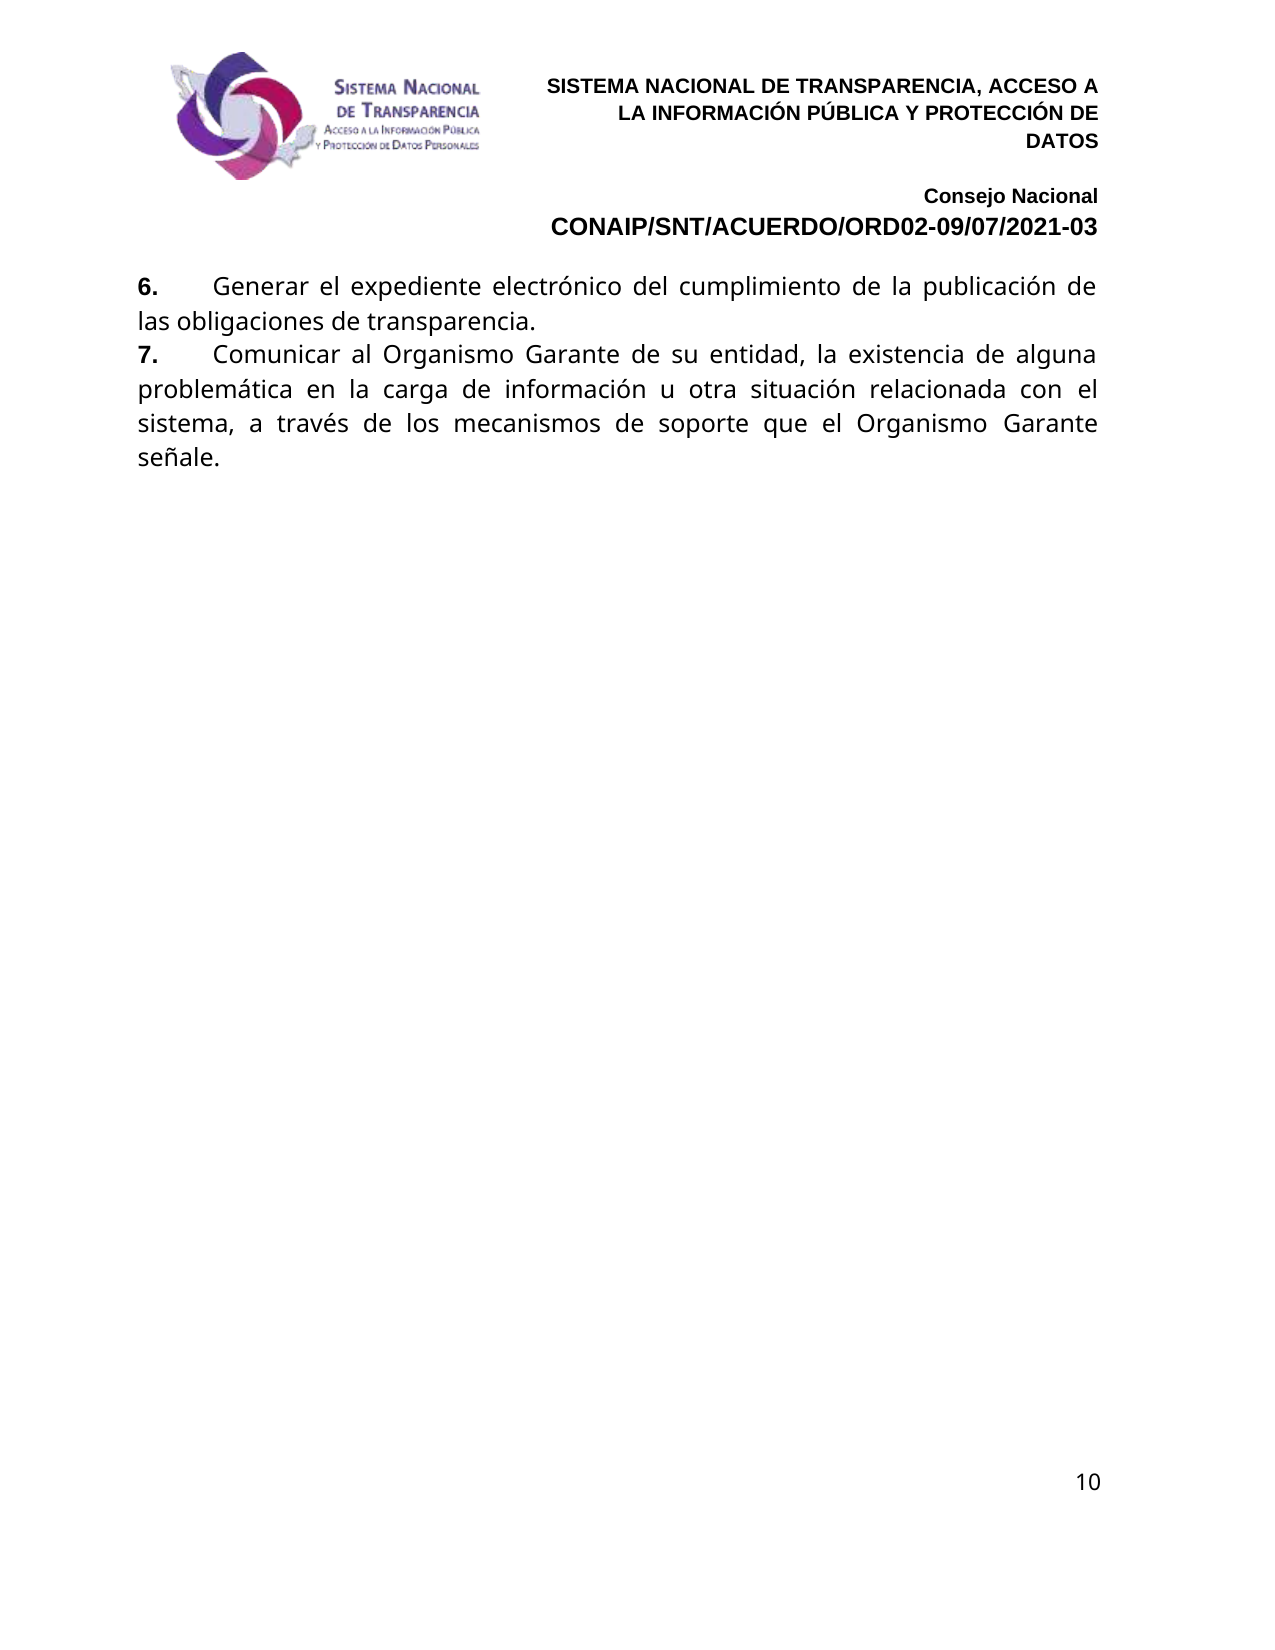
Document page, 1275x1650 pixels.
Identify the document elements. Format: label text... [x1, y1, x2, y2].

list Generar el expediente electrónico del cumplimiento de la publicación de las obligaciones de transparencia. [137, 269, 1098, 337]
list Comunicar al Organismo Garante de su entidad, la existencia de alguna problemática en la carga de información u otra situación relacionada con el sistema, a través de los mecanismos de soporte que el Organismo Garante señale. [137, 337, 1098, 473]
